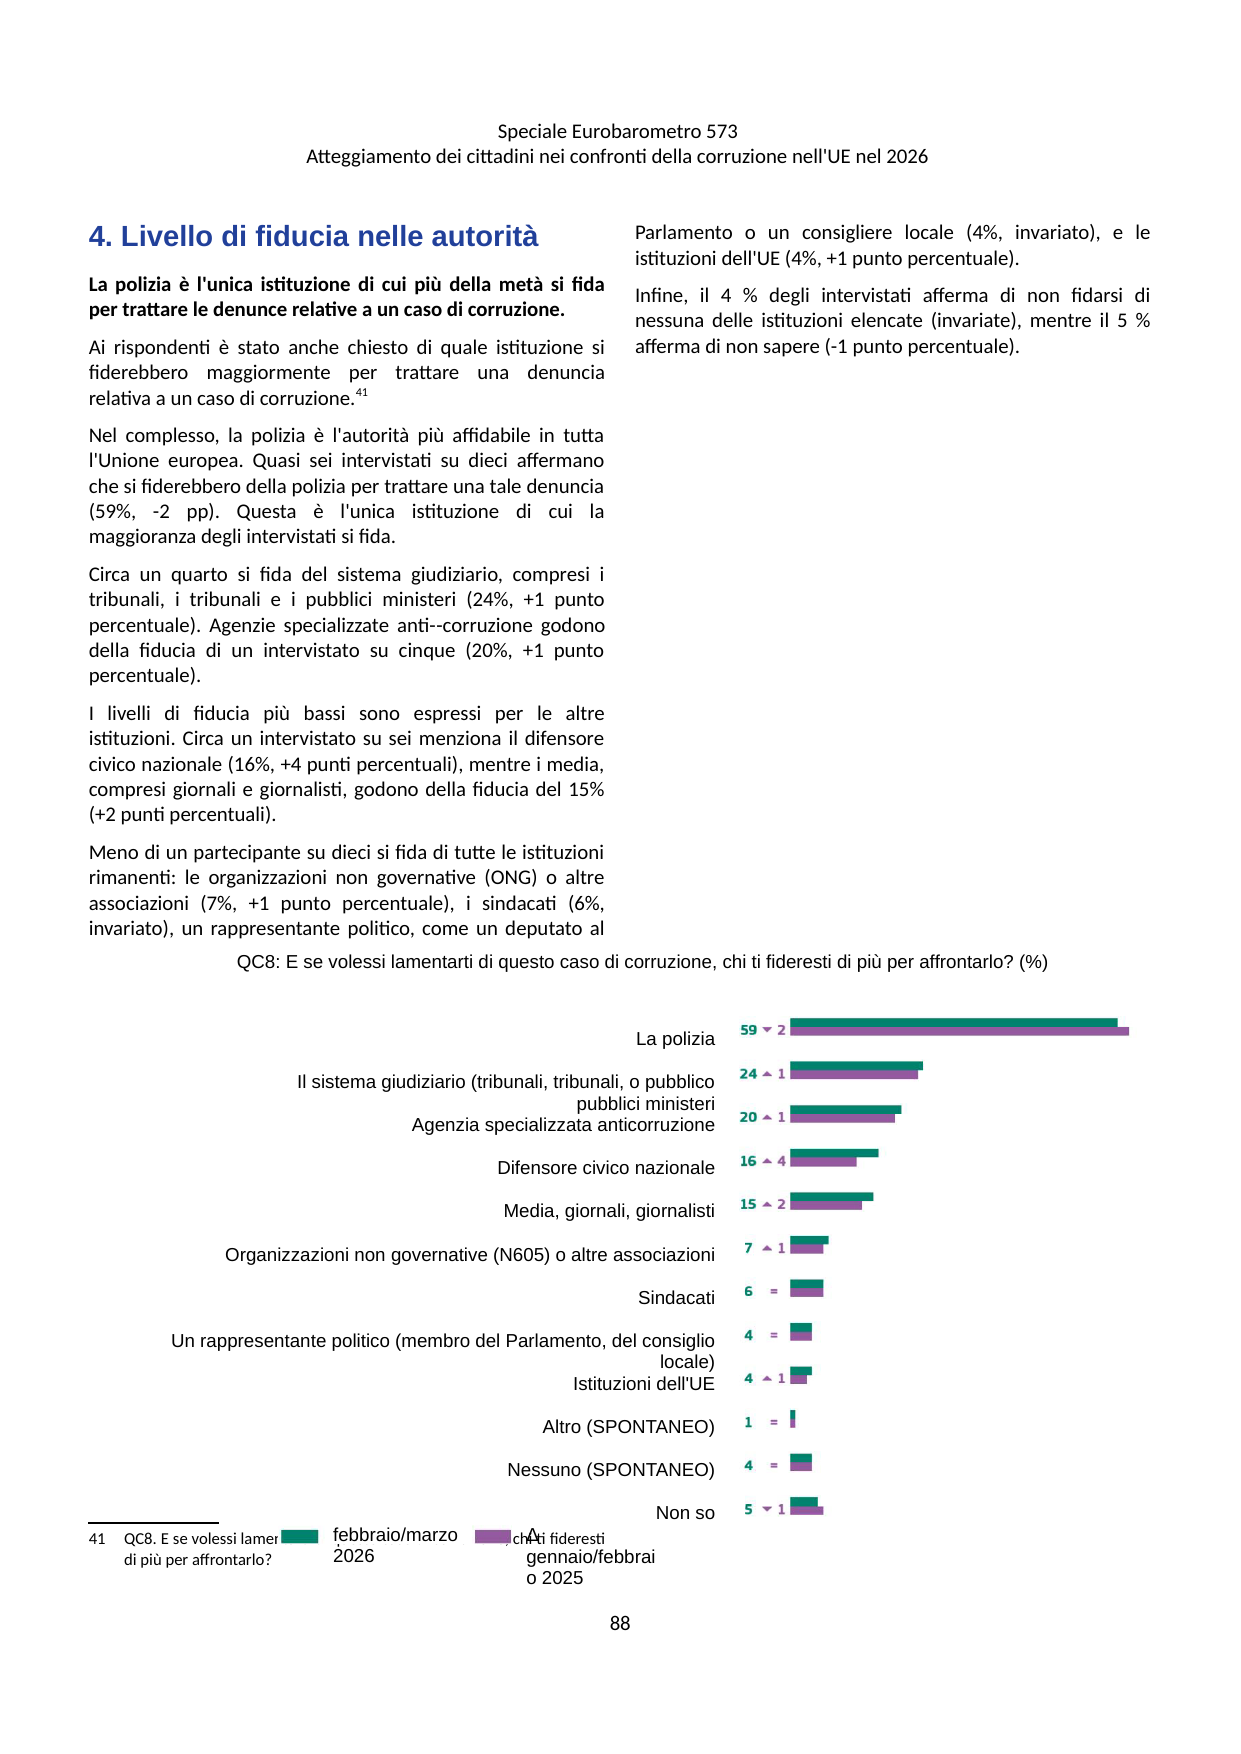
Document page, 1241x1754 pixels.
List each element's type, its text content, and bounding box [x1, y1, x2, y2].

text Parlamento o un consigliere locale (4%, invariato), e le istituzioni dell'UE (4%, +1 punto percentuale). [635, 219, 1152, 270]
text Circa un quarto si fida del sistema giudiziario, compresi i tribunali, i tribunali e i pubblici ministeri (24%, +1 punto percentuale). Agenzie specializzate anti-‑corruzione godono della fiducia di un intervistato su cinque (20%, +1 punto percentuale). [88, 561, 605, 688]
text Ai rispondenti è stato anche chiesto di quale istituzione si fiderebbero maggiormente per trattare una denuncia relativa a un caso di corruzione. [88, 334, 605, 410]
picture [278, 1525, 512, 1544]
text La polizia è l'unica istituzione di cui più della metà si fida per trattare le denunce relative a un caso di corruzione. [88, 271, 605, 322]
picture [739, 1011, 1138, 1523]
text Meno di un partecipante su dieci si fida di tutte le istituzioni rimanenti: le organizzazioni non governative (ONG) o altre associazioni (7%, +1 punto percentuale), i sindacati (6%, invariato), un rappresentante politico, come un deputato al [88, 839, 605, 941]
text I livelli di fiducia più bassi sono espressi per le altre istituzioni. Circa un intervistato su sei menziona il difensore civico nazionale (16%, +4 punti percentuali), mentre i media, compresi giornali e giornalisti, godono della fiducia del 15% (+2 punti percentuali). [88, 700, 605, 827]
text Nel complesso, la polizia è l'autorità più affidabile in tutta l'Unione europea. Quasi sei intervistati su dieci affermano che si fiderebbero della polizia per trattare una tale denuncia (59%, -2 pp). Questa è l'unica istituzione di cui la maggioranza degli intervistati si fida. [88, 422, 605, 549]
text QC8. E se volessi lamentarti di questo caso di corruzione, chi ti fideresti di più per affrontarlo? [88, 1529, 605, 1569]
text Infine, il 4 % degli intervistati afferma di non fidarsi di nessuna delle istituzioni elencate (invariate), mentre il 5 % afferma di non sapere (-1 punto percentuale). [635, 282, 1152, 358]
subtitle 4. Livello di fiducia nelle autorità [88, 219, 605, 253]
